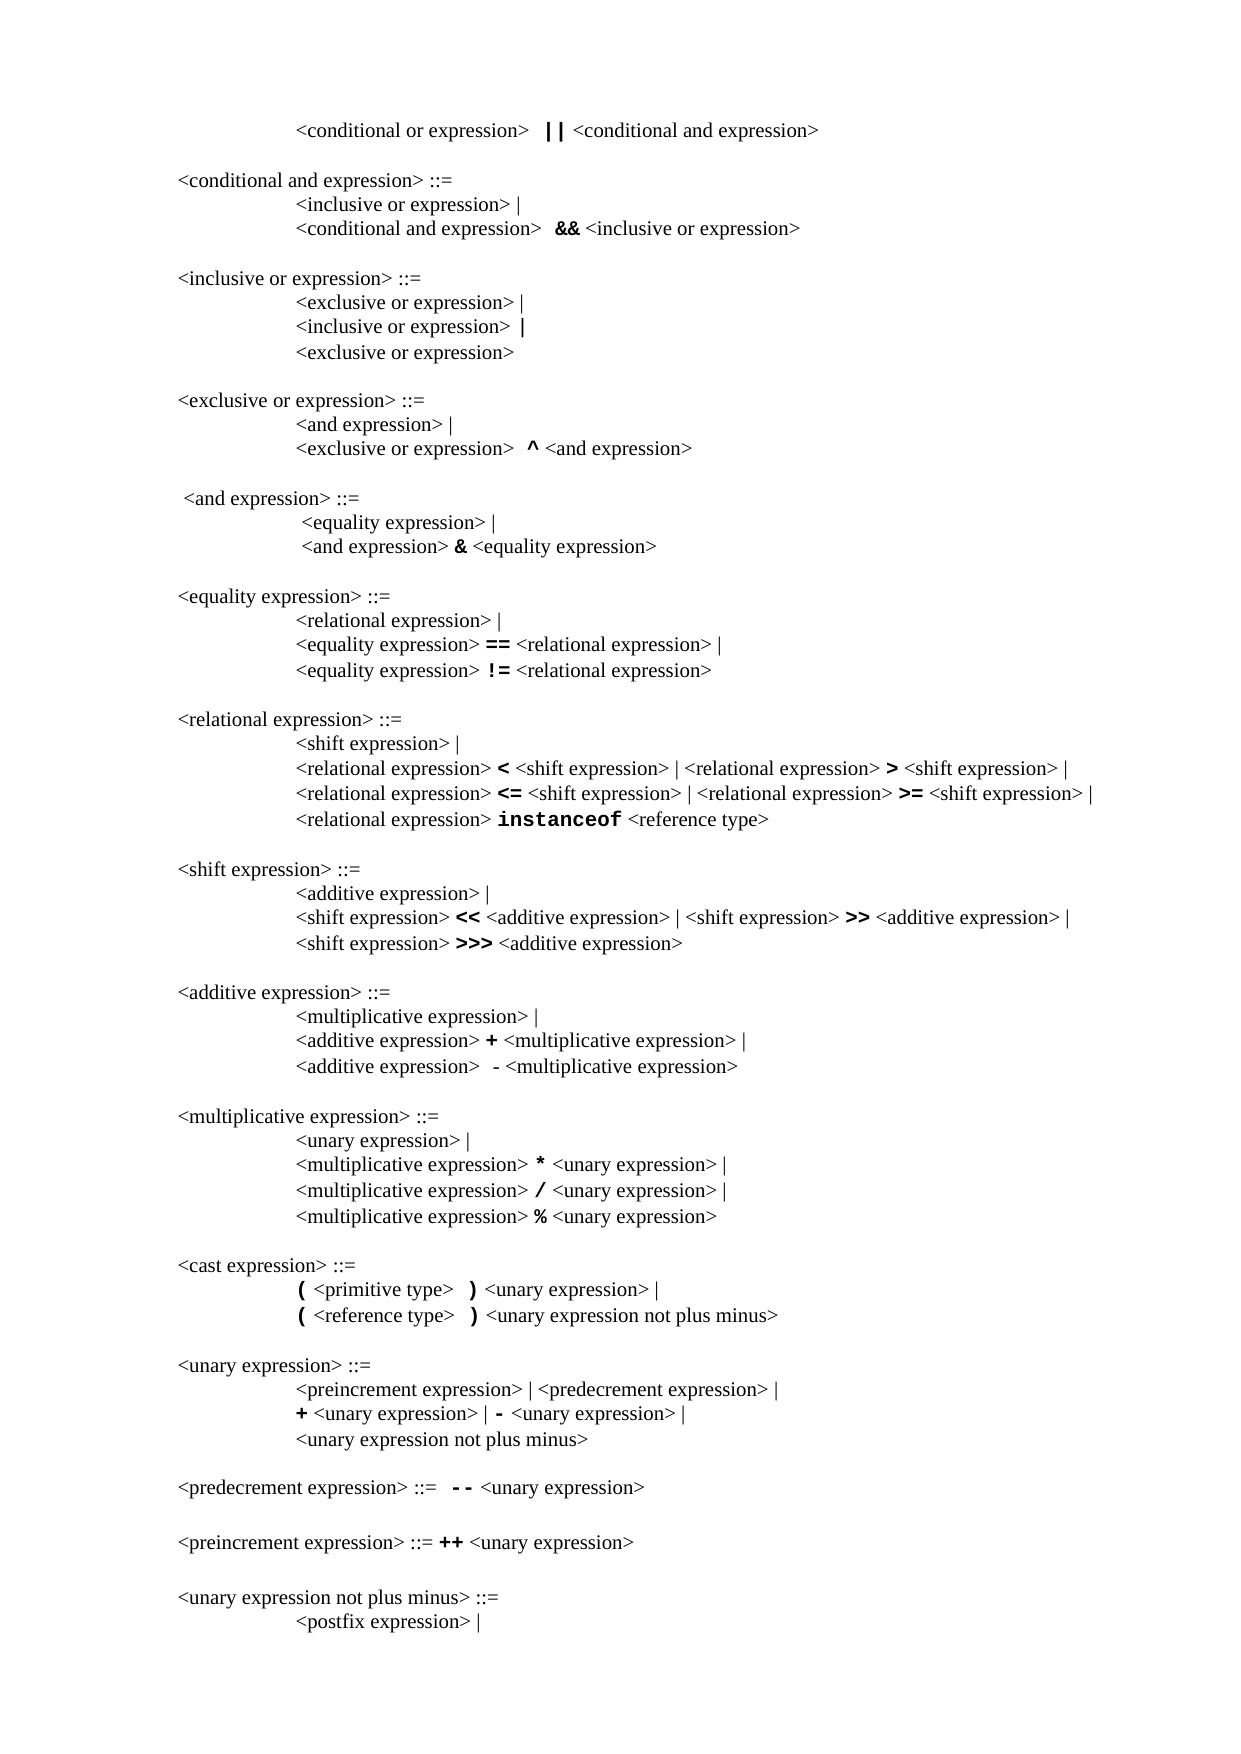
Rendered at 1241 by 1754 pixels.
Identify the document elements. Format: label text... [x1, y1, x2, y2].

list <shift expression> | [177, 731, 1122, 755]
list <multiplicative expression> ::= [177, 1104, 1122, 1128]
list <additive expression> | [177, 881, 1122, 905]
list <unary expression not plus minus> ::= [177, 1585, 1122, 1609]
list <exclusive or expression> ^ <and expression> [177, 436, 1122, 462]
list <cast expression> ::= [177, 1253, 1122, 1277]
list <conditional or expression> || <conditional and expression> [177, 118, 1122, 144]
list <exclusive or expression> | [177, 290, 1122, 314]
list <unary expression> | [177, 1128, 1122, 1152]
list ( <primitive type> ) <unary expression> | [177, 1277, 1122, 1303]
list <unary expression not plus minus> [177, 1427, 1122, 1451]
list <exclusive or expression> ::= [177, 388, 1122, 412]
list <inclusive or expression> | [177, 192, 1122, 216]
list <multiplicative expression> % <unary expression> [177, 1203, 1122, 1229]
list <relational expression> < <shift expression> | <relational expression> > <shift expression> | [177, 755, 1122, 781]
list <postfix expression> | [177, 1609, 1122, 1635]
list <preincrement expression> | <predecrement expression> | [177, 1377, 1122, 1401]
list <exclusive or expression> [177, 340, 1122, 364]
list <unary expression> ::= [177, 1353, 1122, 1377]
list <and expression> ::= [183, 486, 1122, 510]
list <relational expression> | [177, 608, 1122, 632]
list <relational expression> ::= [177, 707, 1122, 731]
list <multiplicative expression> * <unary expression> | [177, 1152, 1122, 1178]
list <and expression> & <equality expression> [183, 534, 1122, 559]
list <shift expression> >>> <additive expression> [177, 931, 1122, 956]
list <inclusive or expression> ::= [177, 266, 1122, 290]
list <inclusive or expression> | [177, 314, 1122, 340]
list <multiplicative expression> | [177, 1004, 1122, 1028]
list <additive expression> + <multiplicative expression> | [177, 1028, 1122, 1054]
list <conditional and expression> ::= [177, 168, 1122, 192]
list <equality expression> ::= [177, 584, 1122, 608]
list <multiplicative expression> / <unary expression> | [177, 1178, 1122, 1203]
list <equality expression> | [183, 510, 1122, 534]
list <conditional and expression> && <inclusive or expression> [177, 216, 1122, 242]
list <equality expression> == <relational expression> | [177, 632, 1122, 657]
list <shift expression> ::= [177, 857, 1122, 881]
list <preincrement expression> ::= ++ <unary expression> [177, 1530, 1122, 1556]
list <equality expression> != <relational expression> [177, 657, 1122, 683]
list <shift expression> << <additive expression> | <shift expression> >> <additive expression> | [177, 905, 1122, 931]
list <and expression> | [177, 412, 1122, 436]
list <relational expression> <= <shift expression> | <relational expression> >= <shift expression> | [177, 781, 1122, 807]
list <additive expression> ::= [177, 980, 1122, 1004]
list ( <reference type> ) <unary expression not plus minus> [177, 1303, 1122, 1329]
list <relational expression> instanceof <reference type> [177, 807, 1122, 833]
list <predecrement expression> ::= -- <unary expression> [177, 1475, 1122, 1501]
list + <unary expression> | - <unary expression> | [177, 1401, 1122, 1427]
list <additive expression> - <multiplicative expression> [177, 1054, 1122, 1080]
